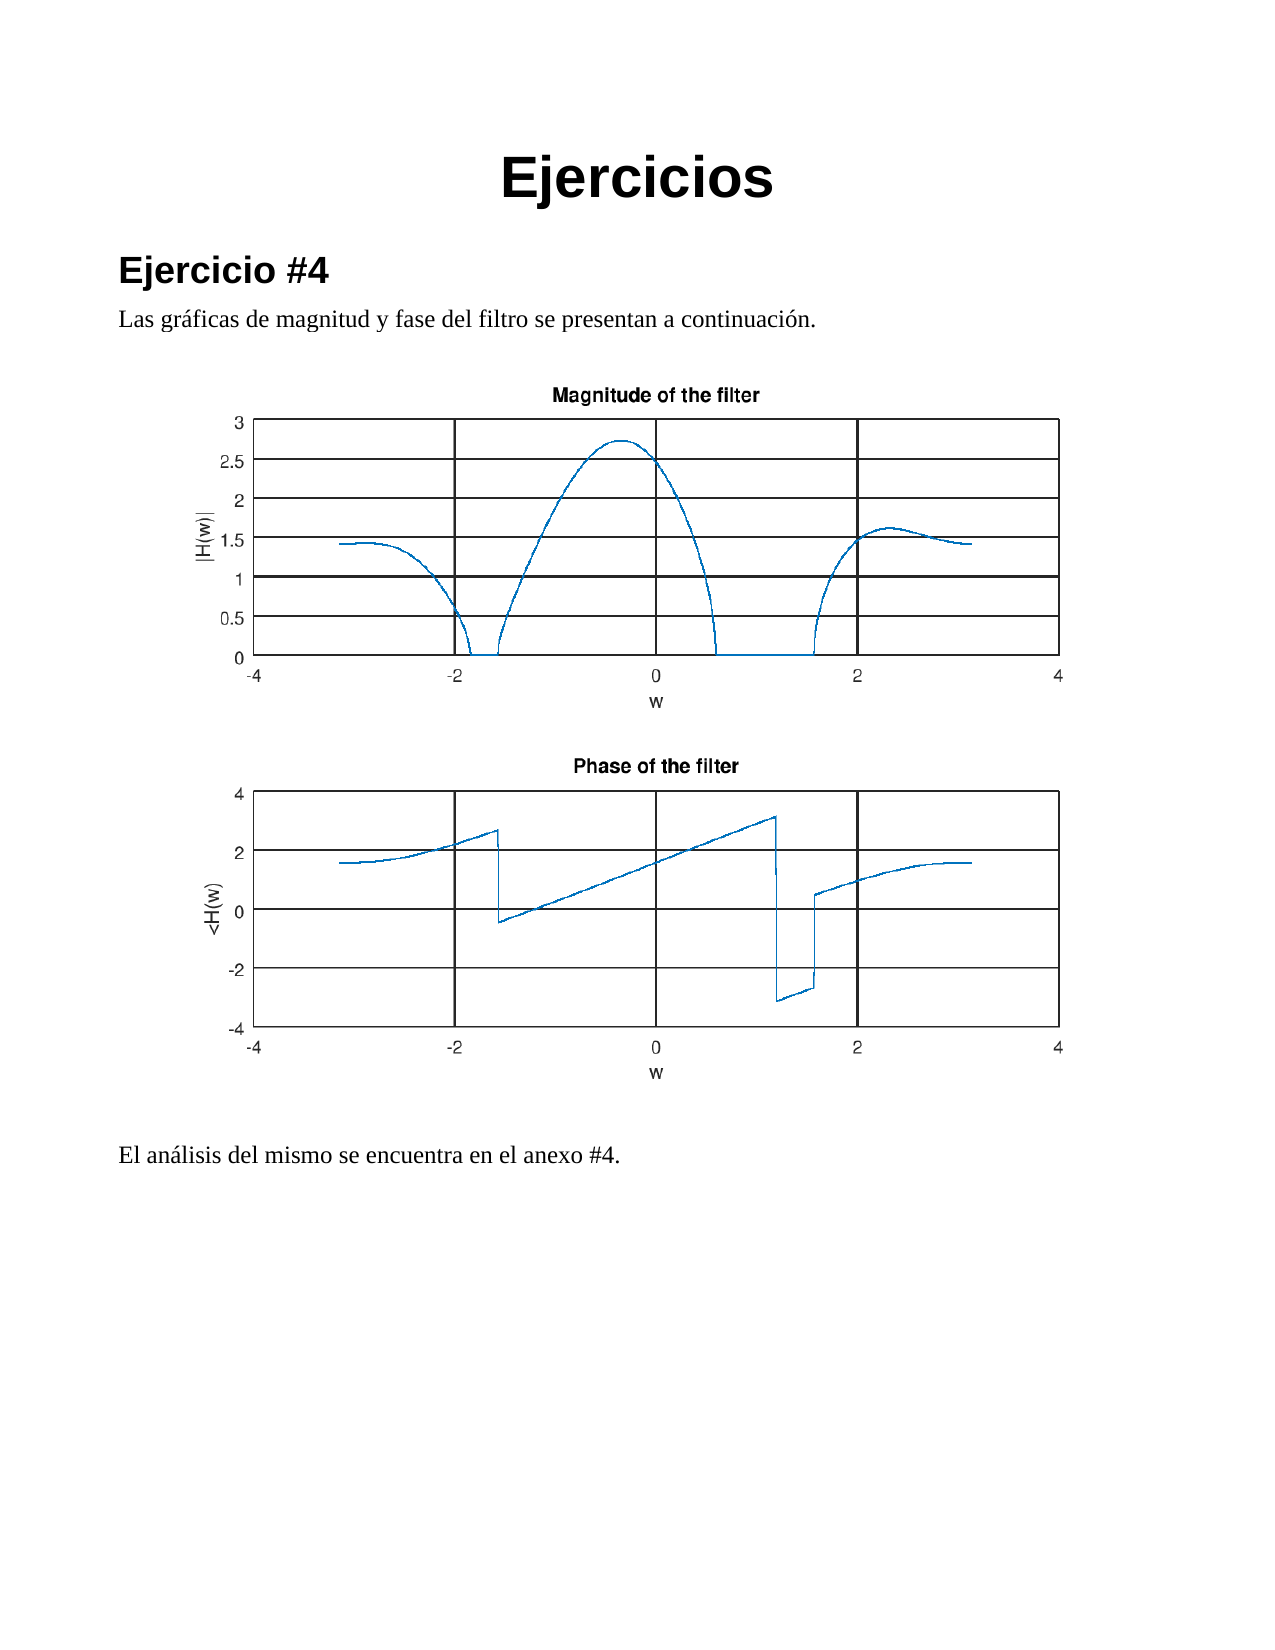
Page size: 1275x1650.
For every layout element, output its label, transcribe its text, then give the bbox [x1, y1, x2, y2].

text El análisis del mismo se encuentra en el anexo #4. [118, 1140, 1157, 1169]
title Ejercicios [118, 143, 1157, 210]
text Las gráficas de magnitud y fase del filtro se presentan a continuación. [118, 304, 1157, 332]
picture [118, 332, 1157, 1112]
subtitle Ejercicio #4 [118, 248, 1157, 291]
